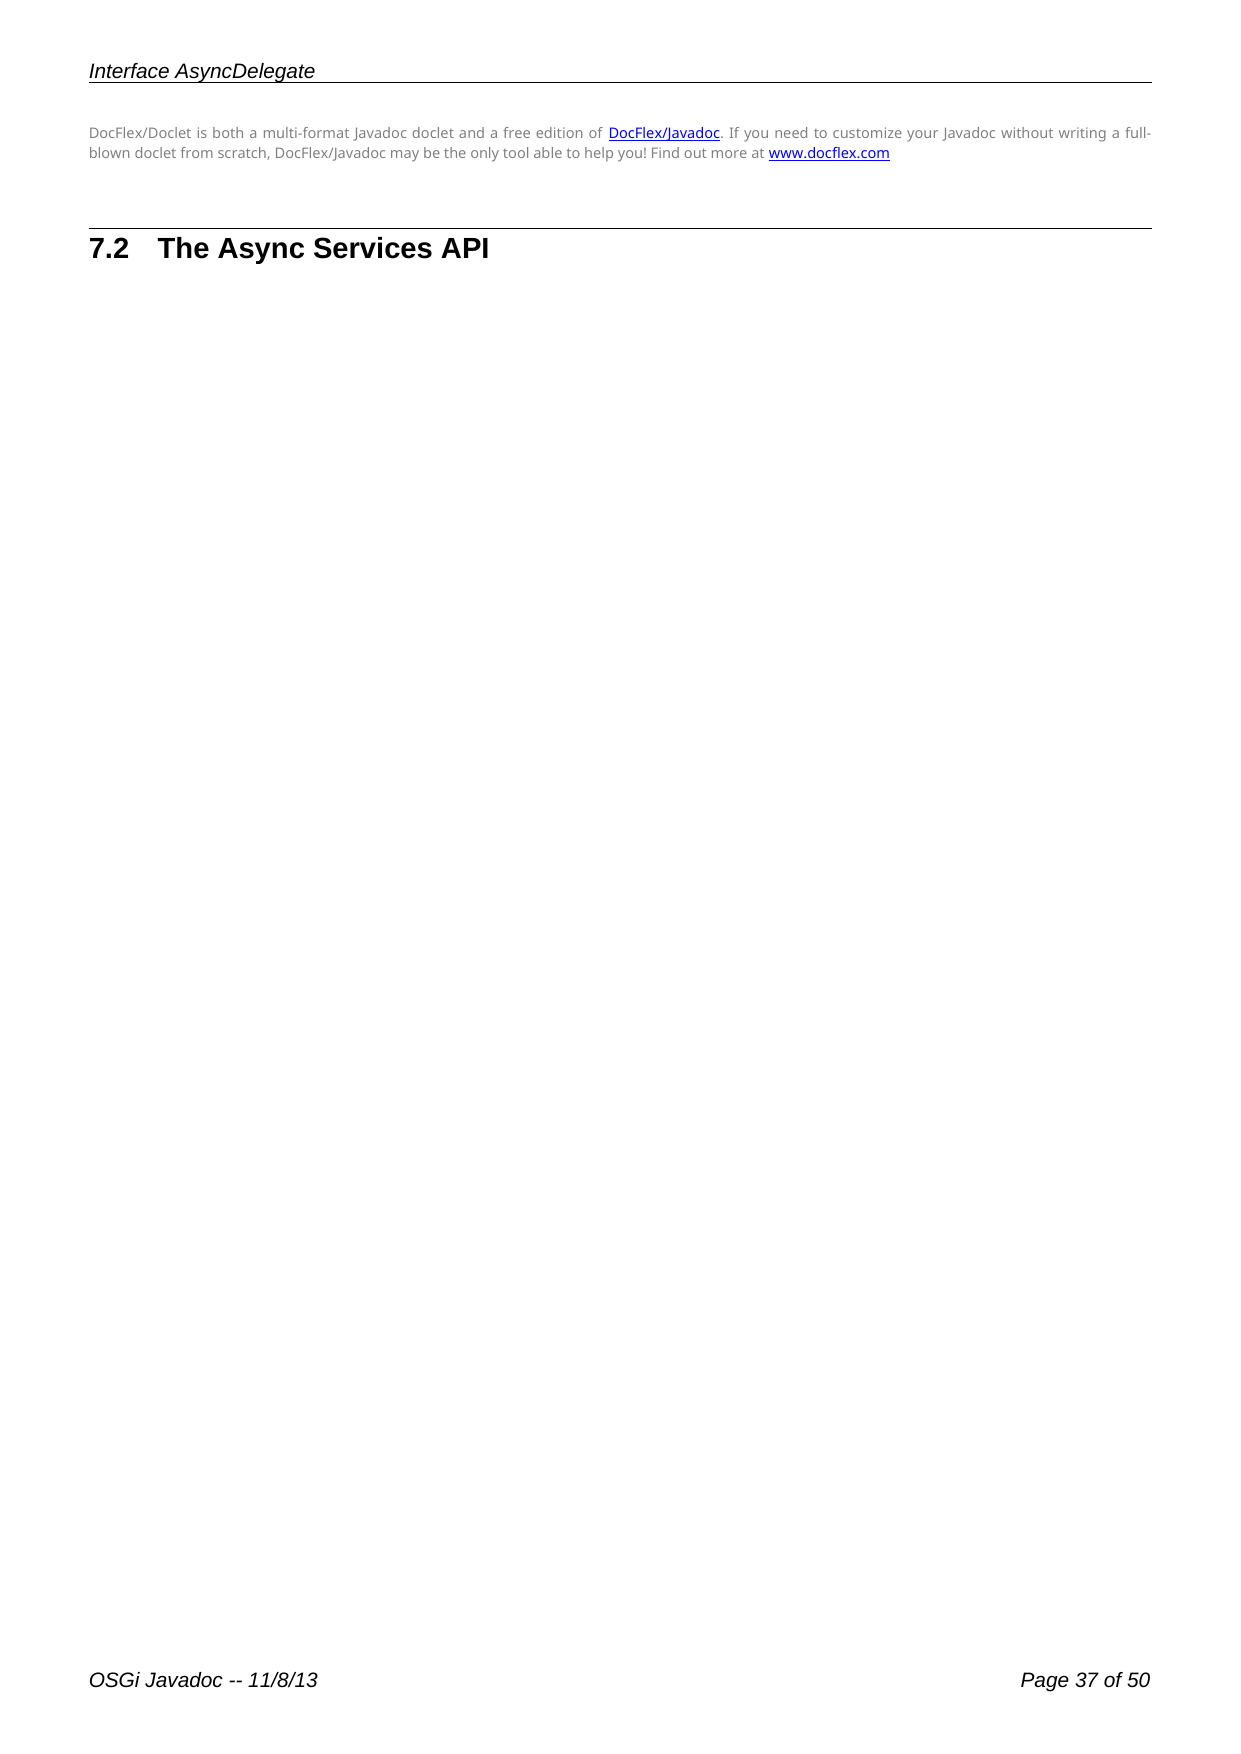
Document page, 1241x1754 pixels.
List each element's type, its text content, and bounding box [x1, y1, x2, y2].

text DocFlex/Doclet is both a multi-format Javadoc doclet and a free edition of DocFlex/Javadoc. If you need to customize your Javadoc without writing a full-blown doclet from scratch, DocFlex/Javadoc may be the only tool able to help you! Find out more at www.docflex.com [88, 123, 1152, 162]
subtitle The Async Services API [88, 229, 1152, 265]
